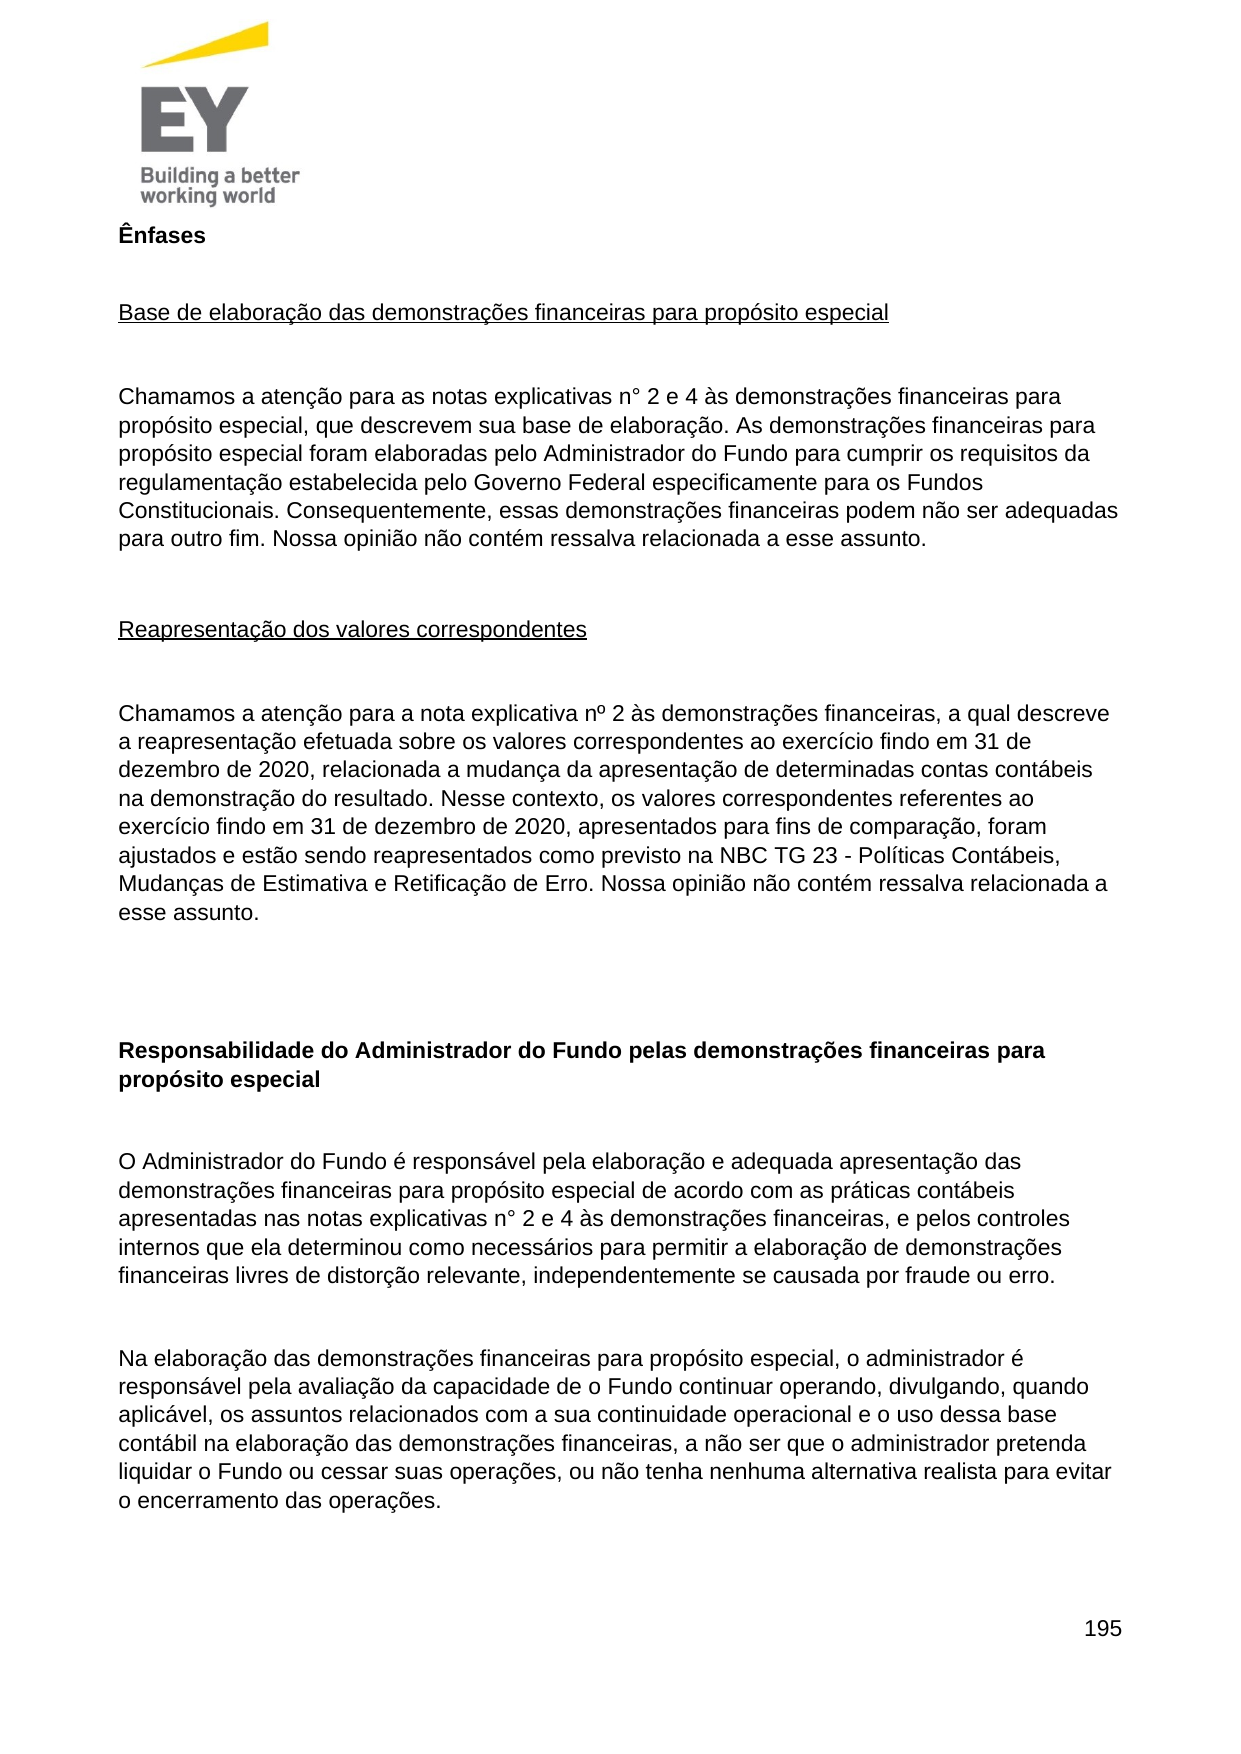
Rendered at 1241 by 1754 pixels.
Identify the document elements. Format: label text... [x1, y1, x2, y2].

text Responsabilidade do Administrador do Fundo pelas demonstrações financeiras para propósito especial [118, 1037, 1122, 1092]
text Chamamos a atenção para as notas explicativas n° 2 e 4 às demonstrações financeiras para propósito especial, que descrevem sua base de elaboração. As demonstrações financeiras para propósito especial foram elaboradas pelo Administrador do Fundo para cumprir os requisitos da regulamentação estabelecida pelo Governo Federal especificamente para os Fundos Constitucionais. Consequentemente, essas demonstrações financeiras podem não ser adequadas para outro fim. Nossa opinião não contém ressalva relacionada a esse assunto. [118, 383, 1122, 552]
text Ênfases [118, 222, 1122, 248]
text Reapresentação dos valores correspondentes [118, 616, 1122, 642]
text Na elaboração das demonstrações financeiras para propósito especial, o administrador é responsável pela avaliação da capacidade de o Fundo continuar operando, divulgando, quando aplicável, os assuntos relacionados com a sua continuidade operacional e o uso dessa base contábil na elaboração das demonstrações financeiras, a não ser que o administrador pretenda liquidar o Fundo ou cessar suas operações, ou não tenha nenhuma alternativa realista para evitar o encerramento das operações. [118, 1344, 1122, 1513]
text O Administrador do Fundo é responsável pela elaboração e adequada apresentação das demonstrações financeiras para propósito especial de acordo com as práticas contábeis apresentadas nas notas explicativas n° 2 e 4 às demonstrações financeiras, e pelos controles internos que ela determinou como necessários para permitir a elaboração de demonstrações financeiras livres de distorção relevante, independentemente se causada por fraude ou erro. [118, 1148, 1122, 1288]
text Base de elaboração das demonstrações financeiras para propósito especial [118, 299, 1122, 326]
picture [118, 19, 309, 209]
text Chamamos a atenção para a nota explicativa nº 2 às demonstrações financeiras, a qual descreve a reapresentação efetuada sobre os valores correspondentes ao exercício findo em 31 de dezembro de 2020, relacionada a mudança da apresentação de determinadas contas contábeis na demonstração do resultado. Nesse contexto, os valores correspondentes referentes ao exercício findo em 31 de dezembro de 2020, apresentados para fins de comparação, foram ajustados e estão sendo reapresentados como previsto na NBC TG 23 - Políticas Contábeis, Mudanças de Estimativa e Retificação de Erro. Nossa opinião não contém ressalva relacionada a esse assunto. [118, 699, 1122, 925]
